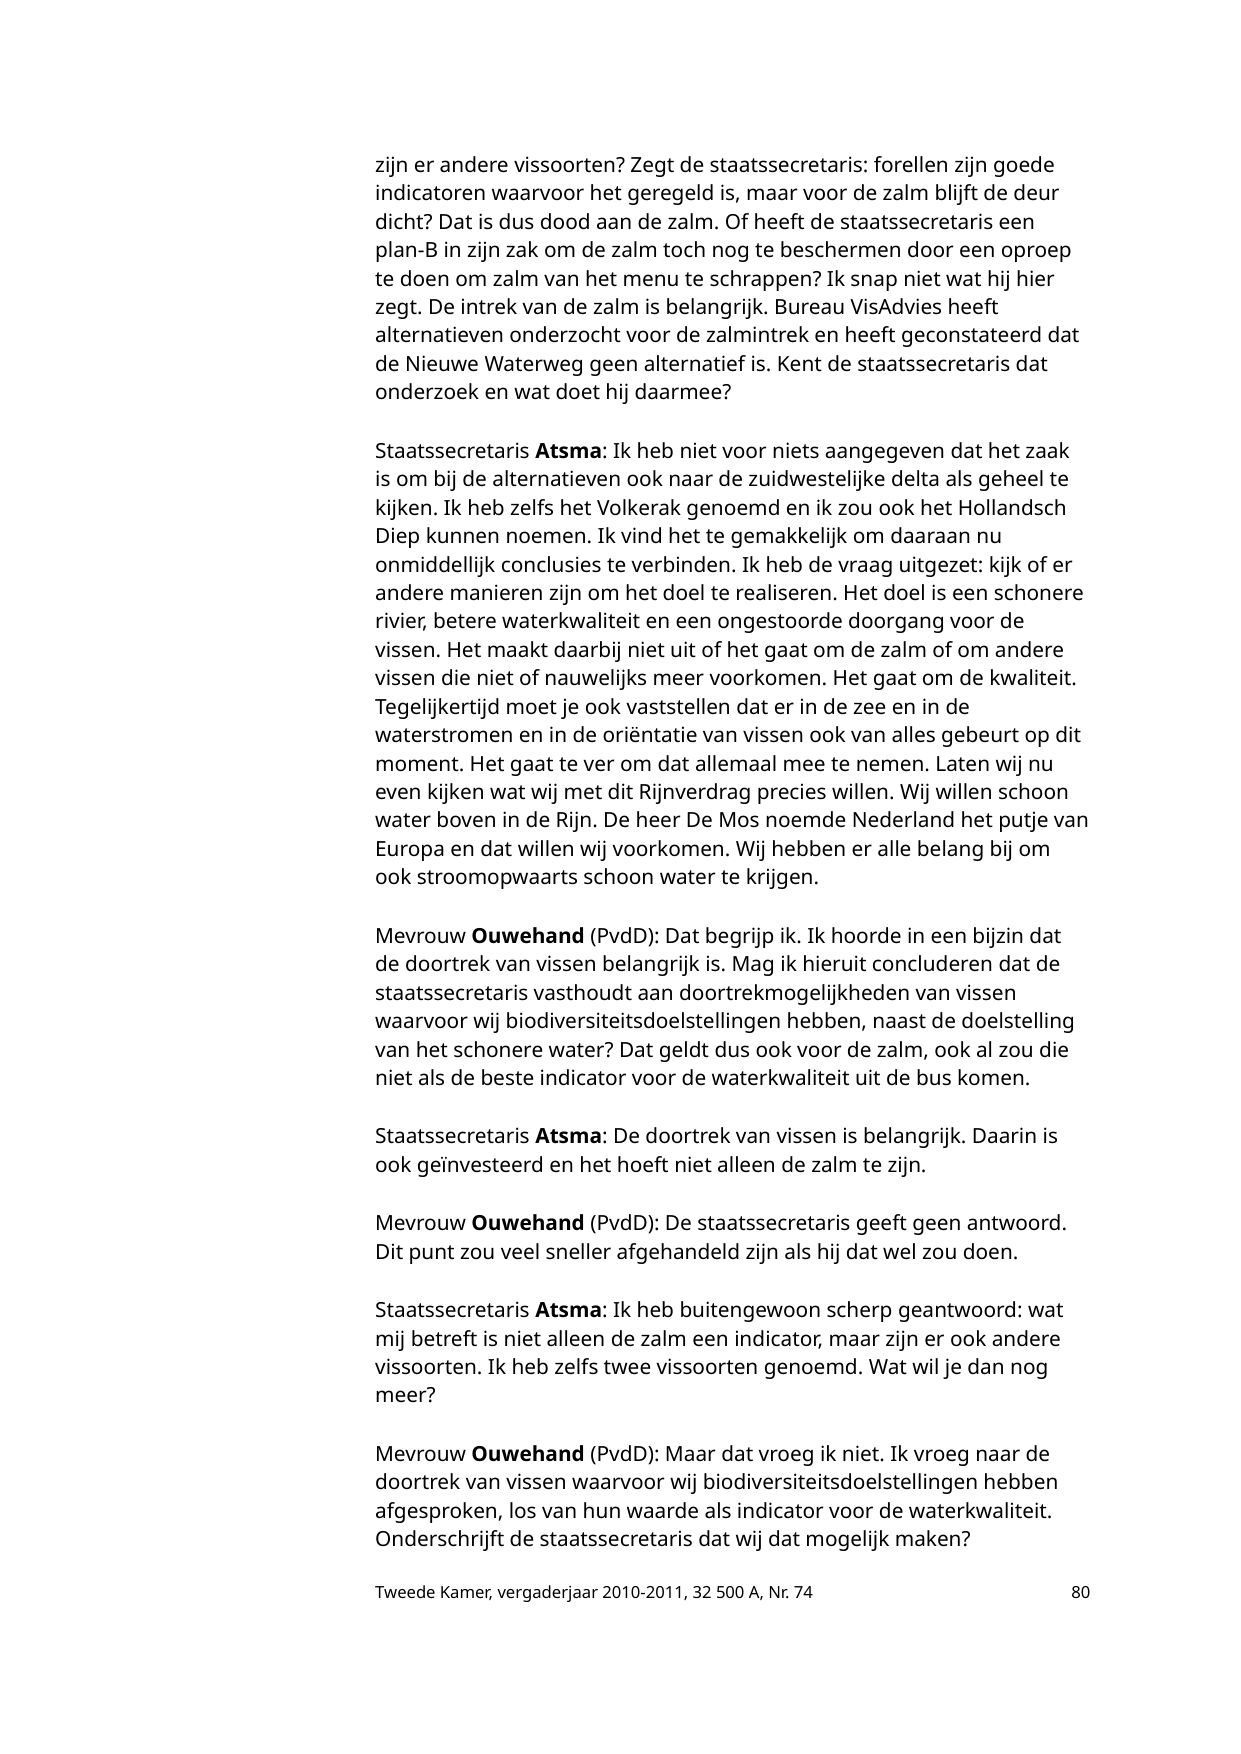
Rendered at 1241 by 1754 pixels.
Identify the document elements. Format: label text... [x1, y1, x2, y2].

text Staatssecretaris Atsma: De doortrek van vissen is belangrijk. Daarin is ook geïnvesteerd en het hoeft niet alleen de zalm te zijn. [375, 1122, 1090, 1178]
text Mevrouw Ouwehand (PvdD): Dat begrijp ik. Ik hoorde in een bijzin dat de doortrek van vissen belangrijk is. Mag ik hieruit concluderen dat de staatssecretaris vasthoudt aan doortrekmogelijkheden van vissen waarvoor wij biodiversiteitsdoelstellingen hebben, naast de doelstelling van het schonere water? Dat geldt dus ook voor de zalm, ook al zou die niet als de beste indicator voor de waterkwaliteit uit de bus komen. [375, 921, 1090, 1092]
text Mevrouw Ouwehand (PvdD): De staatssecretaris geeft geen antwoord. Dit punt zou veel sneller afgehandeld zijn als hij dat wel zou doen. [375, 1208, 1090, 1265]
text Mevrouw Ouwehand (PvdD): Maar dat vroeg ik niet. Ik vroeg naar de doortrek van vissen waarvoor wij biodiversiteitsdoelstellingen hebben afgesproken, los van hun waarde als indicator voor de waterkwaliteit. Onderschrijft de staatssecretaris dat wij dat mogelijk maken? [375, 1439, 1090, 1553]
text zijn er andere vissoorten? Zegt de staatssecretaris: forellen zijn goede indicatoren waarvoor het geregeld is, maar voor de zalm blijft de deur dicht? Dat is dus dood aan de zalm. Of heeft de staatssecretaris een plan-B in zijn zak om de zalm toch nog te beschermen door een oproep te doen om zalm van het menu te schrappen? Ik snap niet wat hij hier zegt. De intrek van de zalm is belangrijk. Bureau VisAdvies heeft alternatieven onderzocht voor de zalmintrek en heeft geconstateerd dat de Nieuwe Waterweg geen alternatief is. Kent de staatssecretaris dat onderzoek en wat doet hij daarmee? [375, 150, 1090, 406]
text Staatssecretaris Atsma: Ik heb niet voor niets aangegeven dat het zaak is om bij de alternatieven ook naar de zuidwestelijke delta als geheel te kijken. Ik heb zelfs het Volkerak genoemd en ik zou ook het Hollandsch Diep kunnen noemen. Ik vind het te gemakkelijk om daaraan nu onmiddellijk conclusies te verbinden. Ik heb de vraag uitgezet: kijk of er andere manieren zijn om het doel te realiseren. Het doel is een schonere rivier, betere waterkwaliteit en een ongestoorde doorgang voor de vissen. Het maakt daarbij niet uit of het gaat om de zalm of om andere vissen die niet of nauwelijks meer voorkomen. Het gaat om de kwaliteit. Tegelijkertijd moet je ook vaststellen dat er in de zee en in de waterstromen en in de oriëntatie van vissen ook van alles gebeurt op dit moment. Het gaat te ver om dat allemaal mee te nemen. Laten wij nu even kijken wat wij met dit Rijnverdrag precies willen. Wij willen schoon water boven in de Rijn. De heer De Mos noemde Nederland het putje van Europa en dat willen wij voorkomen. Wij hebben er alle belang bij om ook stroomopwaarts schoon water te krijgen. [375, 436, 1090, 891]
text Staatssecretaris Atsma: Ik heb buitengewoon scherp geantwoord: wat mij betreft is niet alleen de zalm een indicator, maar zijn er ook andere vissoorten. Ik heb zelfs twee vissoorten genoemd. Wat wil je dan nog meer? [375, 1295, 1090, 1409]
